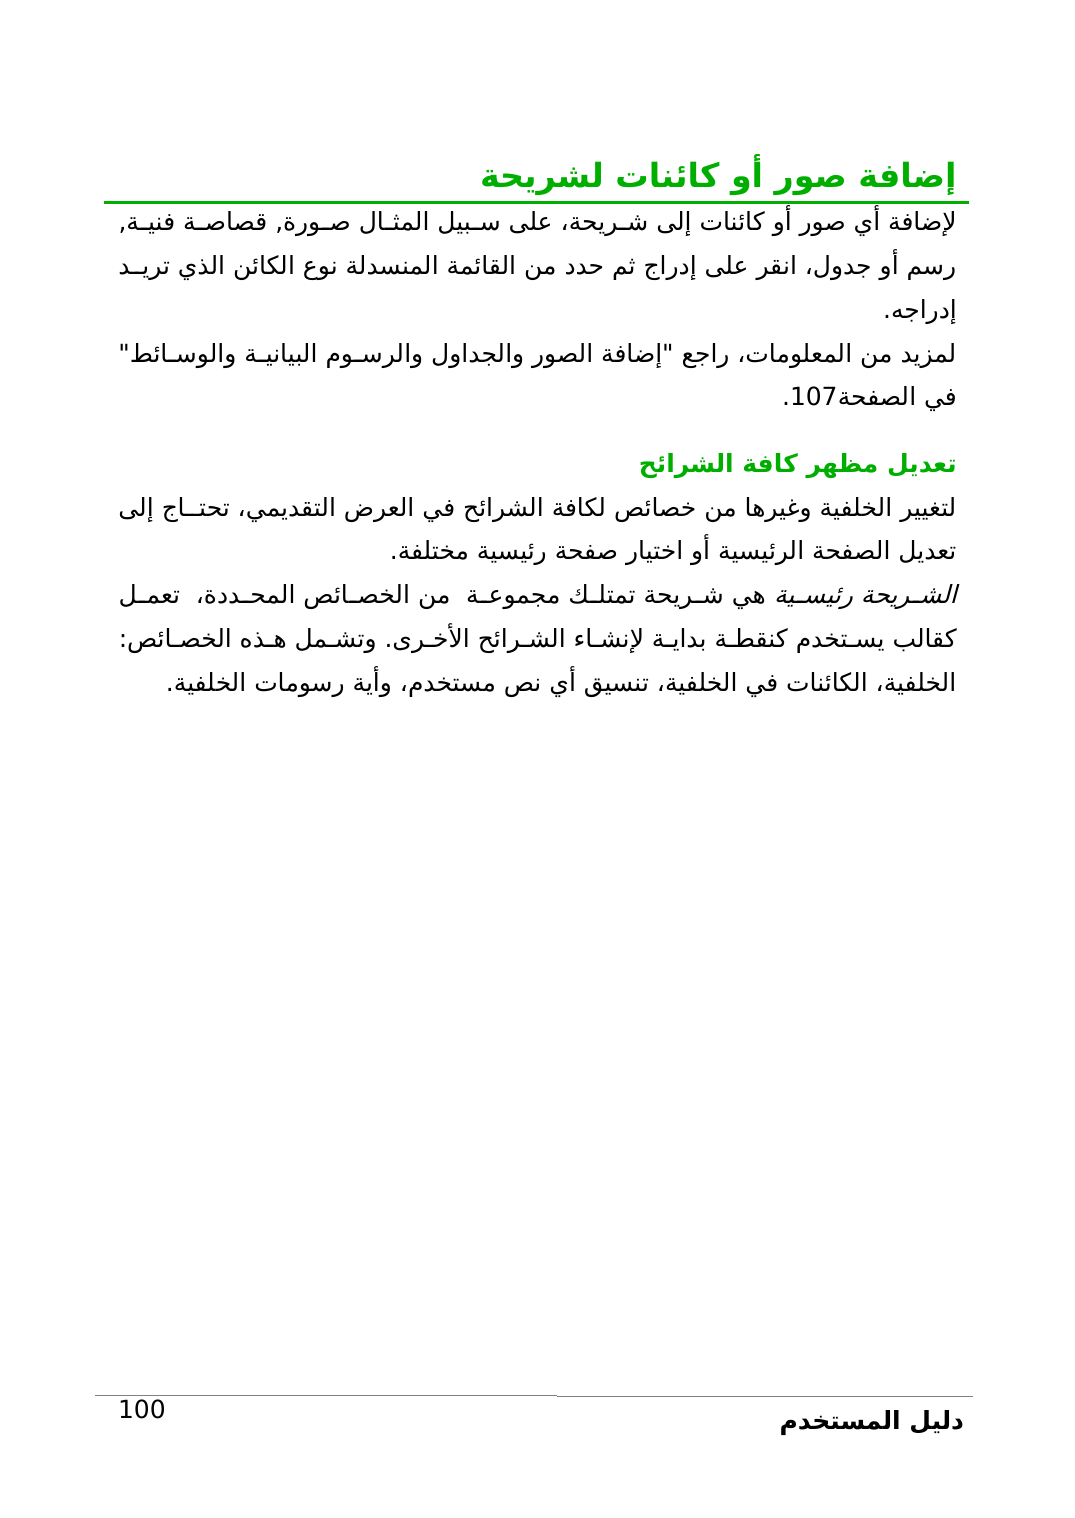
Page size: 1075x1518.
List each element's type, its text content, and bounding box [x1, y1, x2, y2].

subtitle إضافة صور أو كائنات لشريحة [118, 156, 957, 195]
text تعديل مظهر كافة الشرائح [118, 449, 957, 478]
text الشريحة رئيسية هي شريحة تمتلك مجموعة من الخصائص المحددة، تعمل كقالب يستخدم كنقطة بداية لإنشاء الشرائح الأخرى. وتشمل هذه الخصائص: الخلفية، الكائنات في الخلفية، تنسيق أي نص مستخدم، وأية رسومات الخلفية. [118, 580, 957, 697]
text لتغيير الخلفية وغيرها من خصائص لكافة الشرائح في العرض التقديمي، تحتاج إلى تعديل الصفحة الرئيسية أو اختيار صفحة رئيسية مختلفة. [118, 493, 957, 566]
text لإضافة أي صور أو كائنات إلى شريحة، على سبيل المثال صورة, قصاصة فنية, رسم أو جدول، انقر على إدراج ثم حدد من القائمة المنسدلة نوع الكائن الذي تريد إدراجه. [118, 208, 957, 324]
text لمزيد من المعلومات، راجع "إضافة الصور والجداول والرسوم البيانية والوسائط" في الصفحة106. [118, 339, 957, 412]
